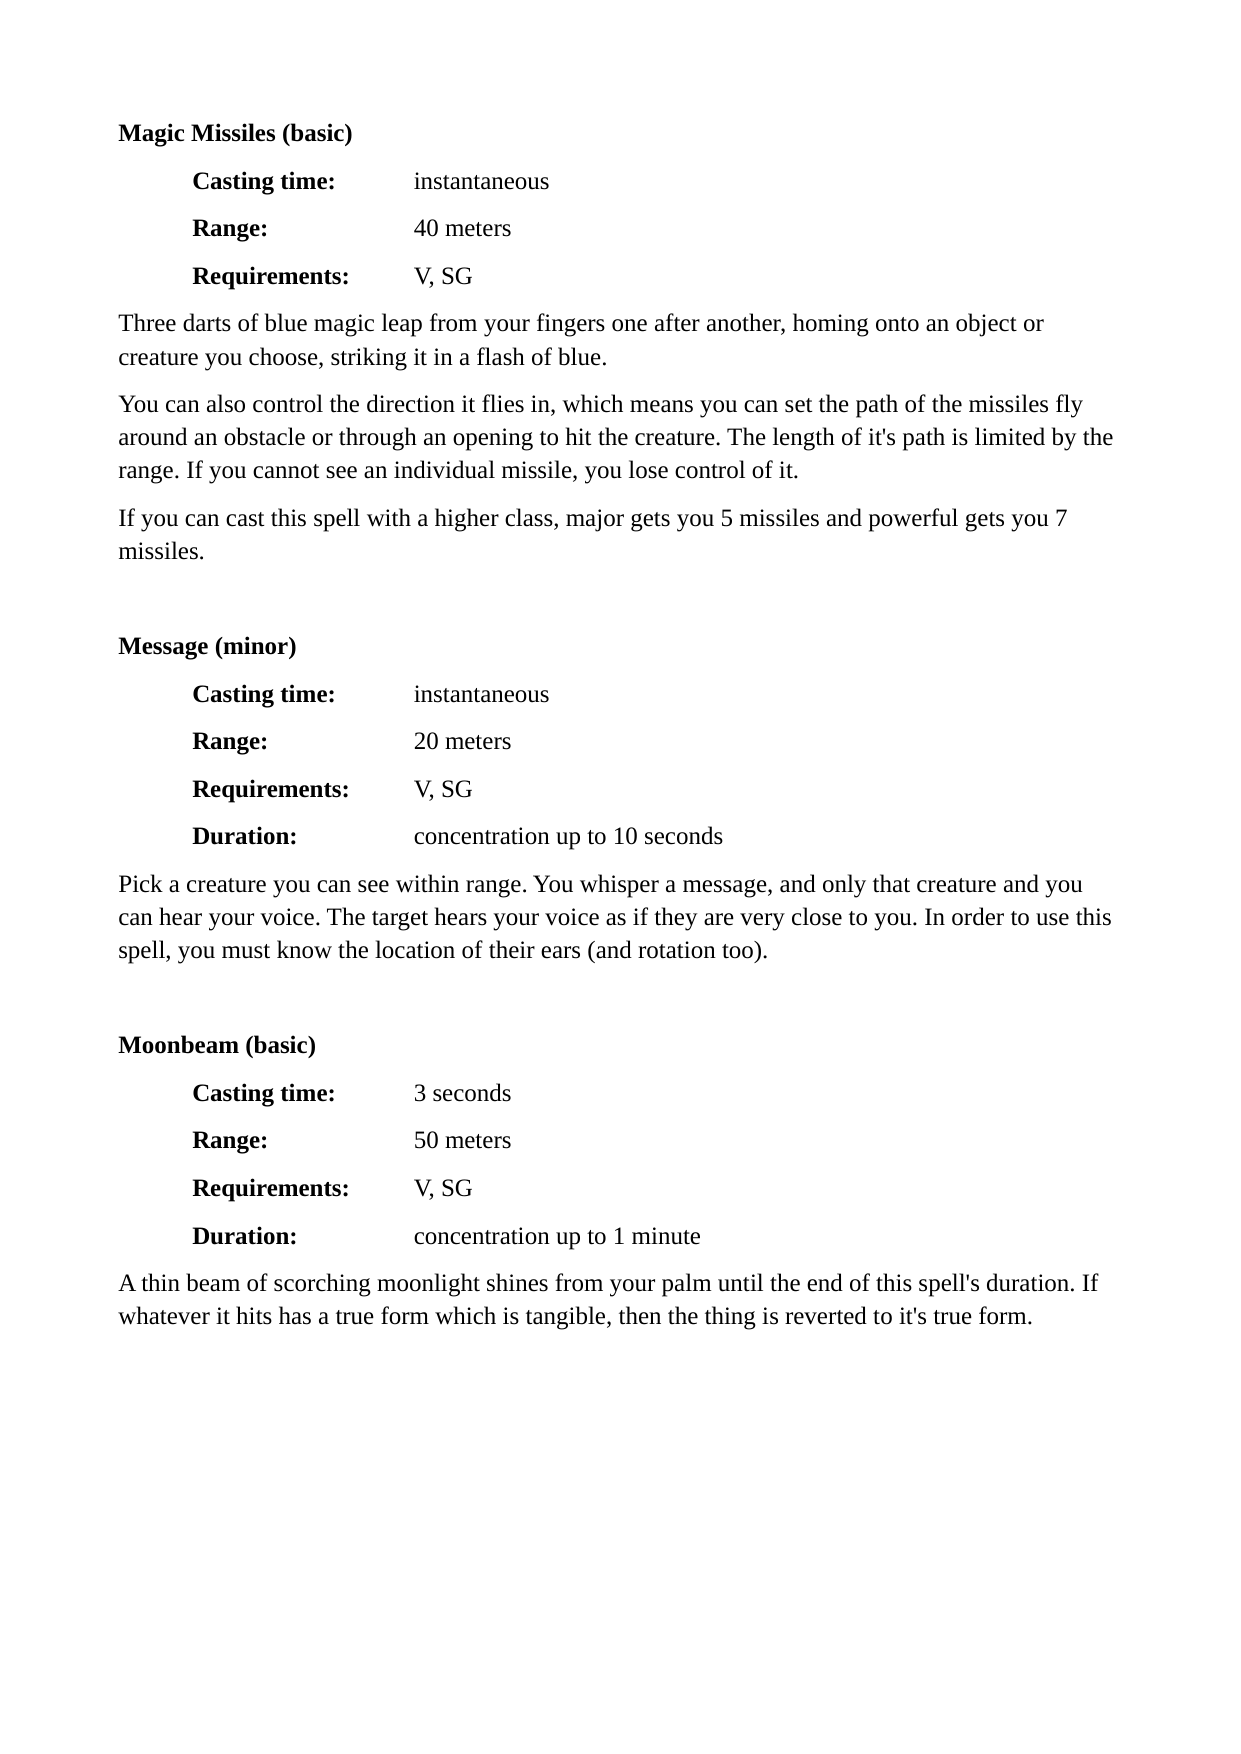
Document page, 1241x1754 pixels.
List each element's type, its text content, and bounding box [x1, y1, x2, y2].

text Magic Missiles (basic) [118, 118, 1122, 147]
text Range: 50 meters [118, 1126, 1122, 1154]
text Casting time: instantaneous [118, 679, 1122, 707]
text You can also control the direction it flies in, which means you can set the path of the missiles fly around an obstacle or through an opening to hit the creature. The length of it's path is limited by the range. If you cannot see an individual missile, you lose control of it. [118, 389, 1122, 484]
text If you can cast this spell with a higher class, major gets you 5 missiles and powerful gets you 7 missiles. [118, 503, 1122, 564]
text Casting time: instantaneous [118, 166, 1122, 194]
text Casting time: 3 seconds [118, 1078, 1122, 1107]
text Pick a creature you can see within range. You whisper a message, and only that creature and you can hear your voice. The target hears your voice as if they are very close to you. In order to use this spell, you must know the location of their ears (and rotation too). [118, 869, 1122, 964]
text Duration: concentration up to 1 minute [118, 1221, 1122, 1249]
text Moonbeam (basic) [118, 1030, 1122, 1059]
text A thin beam of scorching moonlight shines from your palm until the end of this spell's duration. If whatever it hits has a true form which is tangible, then the thing is reverted to it's true form. [118, 1268, 1122, 1330]
text Range: 40 meters [118, 213, 1122, 242]
text Duration: concentration up to 10 seconds [118, 821, 1122, 850]
text Range: 20 meters [118, 726, 1122, 755]
text Requirements: V, SG [118, 1173, 1122, 1202]
text Three darts of blue magic leap from your fingers one after another, homing onto an object or creature you choose, striking it in a flash of blue. [118, 308, 1122, 370]
text Requirements: V, SG [118, 774, 1122, 803]
text Message (minor) [118, 631, 1122, 660]
text Requirements: V, SG [118, 261, 1122, 290]
